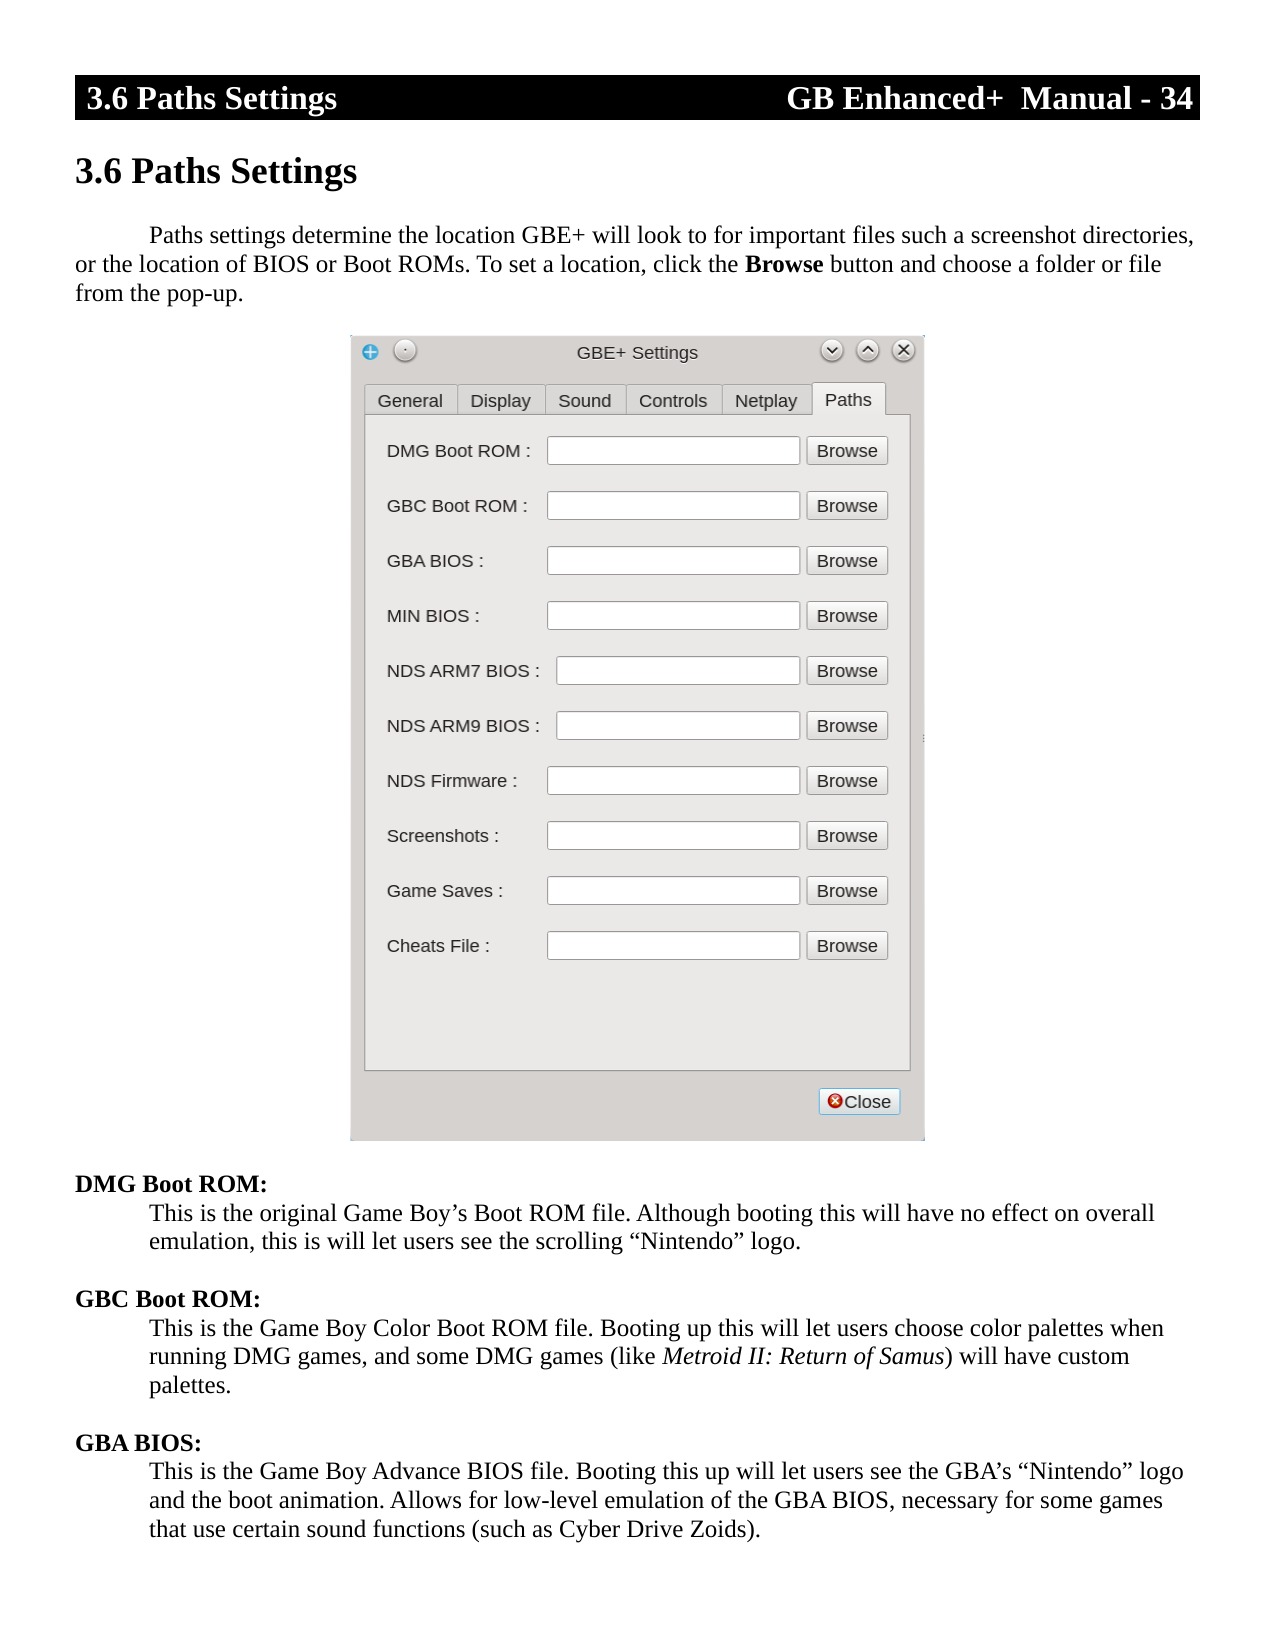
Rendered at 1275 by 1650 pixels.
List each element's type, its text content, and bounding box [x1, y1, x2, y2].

text GBC Boot ROM: [75, 1284, 1200, 1313]
text This is the Game Boy Color Boot ROM file. Booting up this will let users choose color palettes when running DMG games, and some DMG games (like Metroid II: Return of Samus) will have custom palettes. [75, 1313, 1200, 1399]
text DMG Boot ROM: [75, 1169, 1200, 1198]
text 3.6 Paths Settings GB Enhanced+ Manual - 34 [75, 75, 1200, 119]
text This is the original Game Boy’s Boot ROM file. Although booting this will have no effect on overall emulation, this is will let users see the scrolling “Nintendo” logo. [75, 1198, 1200, 1255]
text 3.6 Paths Settings [75, 148, 1200, 191]
text This is the Game Boy Advance BIOS file. Booting this up will let users see the GBA’s “Nintendo” logo and the boot animation. Allows for low-level emulation of the GBA BIOS, necessary for some games that use certain sound functions (such as Cyber Drive Zoids). [75, 1456, 1200, 1543]
picture [350, 335, 925, 1141]
text Paths settings determine the location GBE+ will look to for important files such a screenshot directories, or the location of BIOS or Boot ROMs. To set a location, click the Browse button and choose a folder or file from the pop-up. [75, 220, 1200, 306]
text GBA BIOS: [75, 1428, 1200, 1456]
